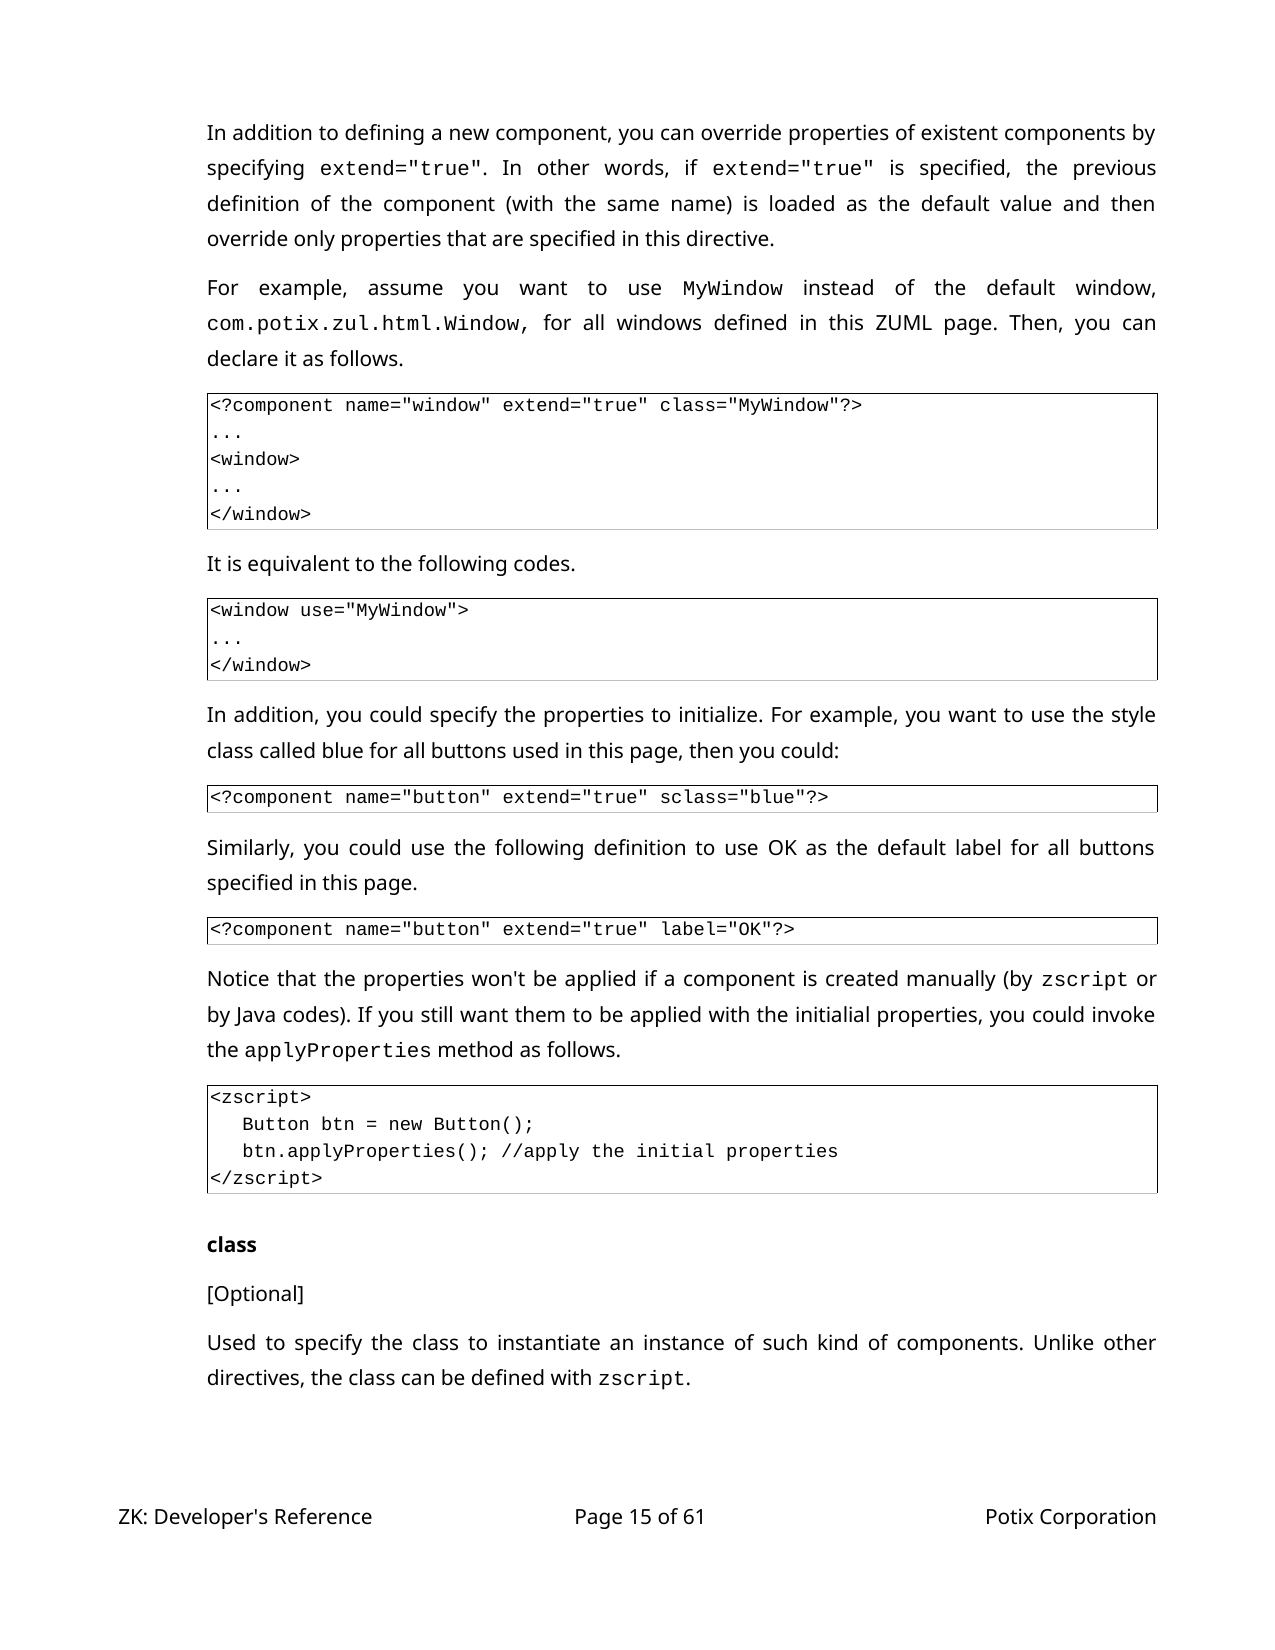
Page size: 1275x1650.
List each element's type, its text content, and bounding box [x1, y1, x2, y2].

text </window> [208, 653, 1157, 680]
text In addition, you could specify the properties to initialize. For example, you want to use the style class called blue for all buttons used in this page, then you could: [207, 701, 1157, 764]
text <?component name="window" extend="true" class="MyWindow"?> [208, 394, 1157, 417]
text ... [208, 474, 1157, 499]
text <?component name="button" extend="true" label="OK"?> [208, 918, 1157, 944]
text btn.applyProperties(); //apply the initial properties [208, 1139, 1157, 1163]
text </window> [208, 502, 1157, 529]
text </zscript> [208, 1166, 1157, 1193]
text Similarly, you could use the following definition to use OK as the default label for all buttons specified in this page. [207, 833, 1157, 896]
text In addition to defining a new component, you can override properties of existent components by specifying extend="true". In other words, if extend="true" is specified, the previous definition of the component (with the same name) is loaded as the default value and then override only properties that are specified in this directive. [207, 118, 1157, 252]
text <zscript> [208, 1086, 1157, 1109]
text Notice that the properties won't be applied if a component is created manually (by zscript or by Java codes). If you still want them to be applied with the initialial properties, you could invoke the applyProperties method as follows. [207, 964, 1157, 1064]
text ... [208, 420, 1157, 444]
text It is equivalent to the following codes. [207, 549, 1157, 578]
text Used to specify the class to instantiate an instance of such kind of components. Unlike other directives, the class can be defined with zscript. [207, 1328, 1157, 1391]
text <?component name="button" extend="true" sclass="blue"?> [208, 786, 1157, 812]
text Button btn = new Button(); [208, 1112, 1157, 1136]
text For example, assume you want to use MyWindow instead of the default window, com.potix.zul.html.Window, for all windows defined in this ZUML page. Then, you can declare it as follows. [207, 273, 1157, 372]
text <window use="MyWindow"> [208, 599, 1157, 623]
text [Optional] [207, 1279, 1157, 1307]
subtitle class [207, 1230, 1157, 1258]
text <window> [208, 447, 1157, 471]
text ... [208, 626, 1157, 650]
